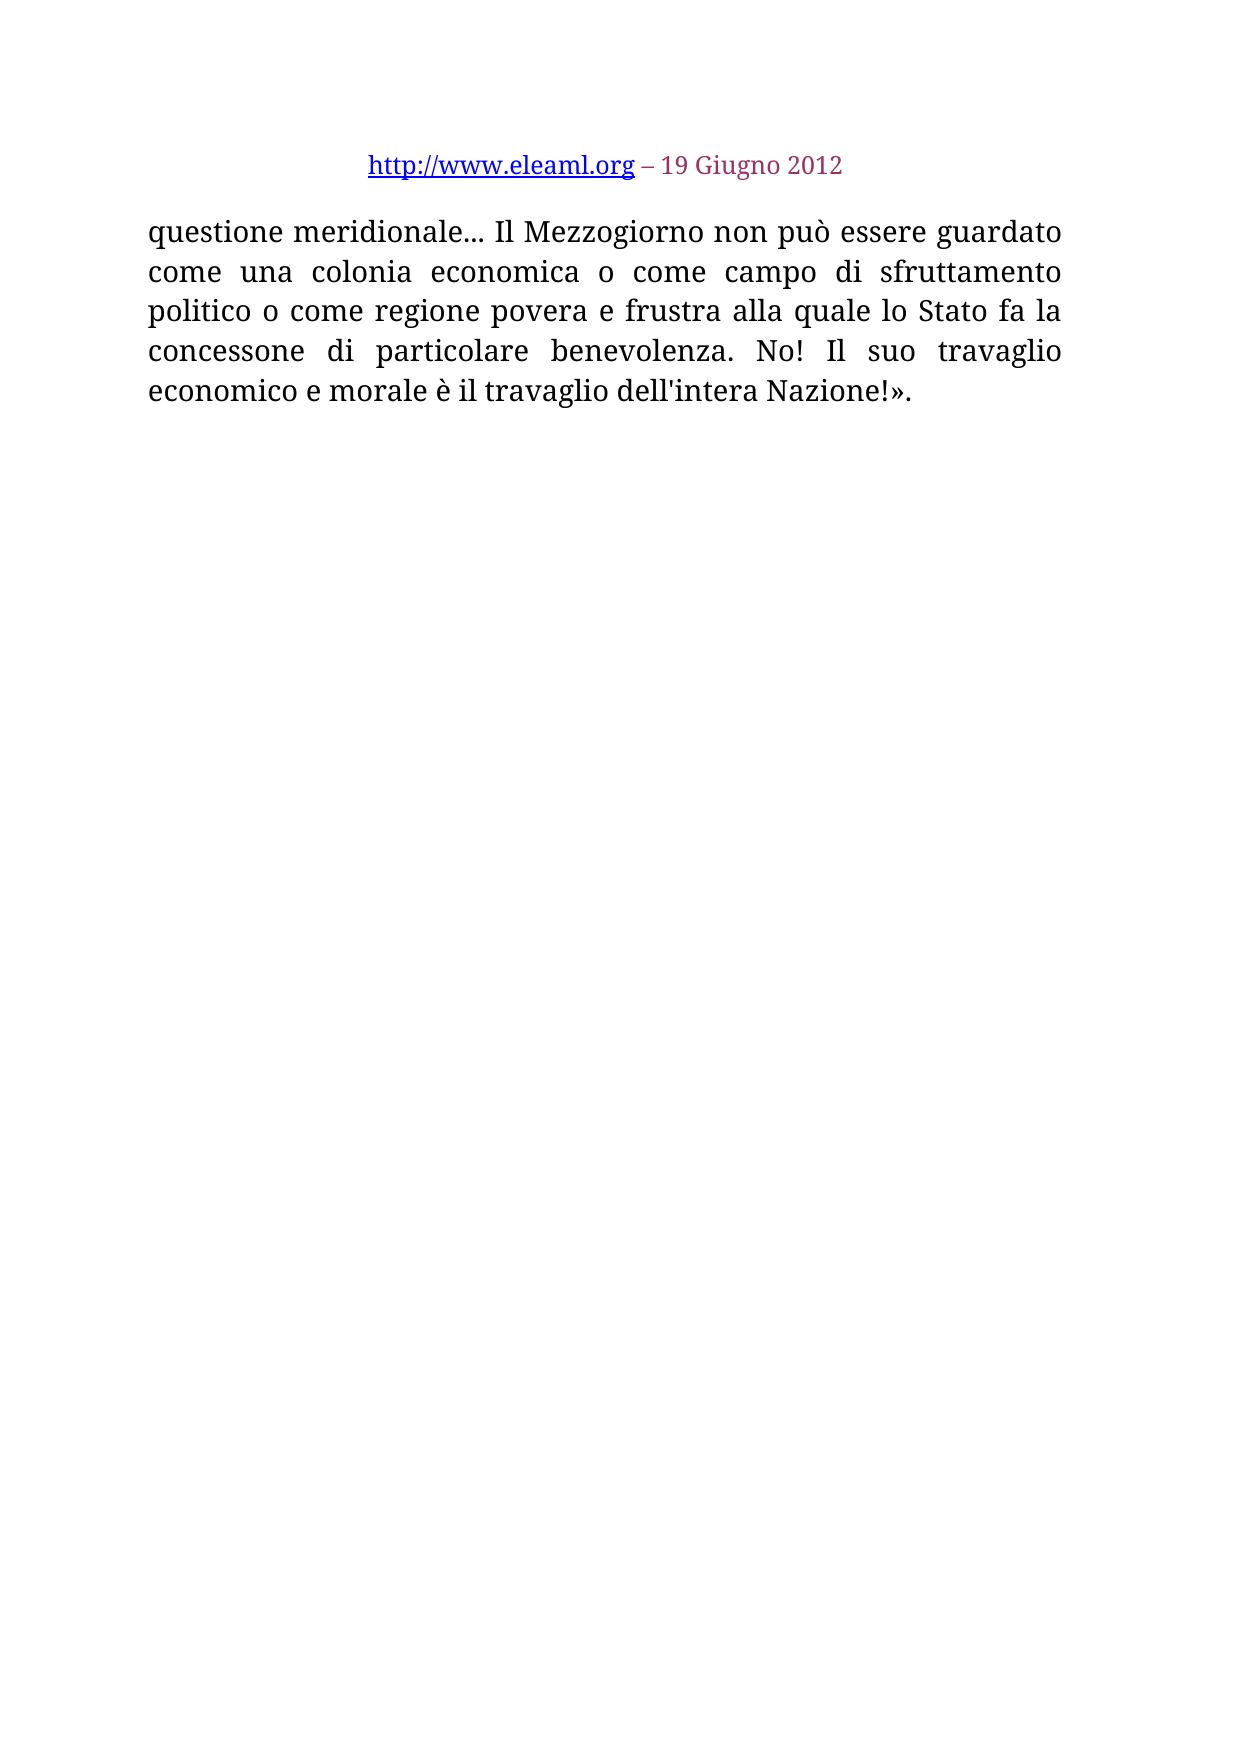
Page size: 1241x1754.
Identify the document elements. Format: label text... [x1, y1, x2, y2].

text questione meridionale... Il Mezzogiorno non può essere guardato come una colonia economica o come campo di sfruttamento politico o come regione povera e frustra alla quale lo Stato fa la concessone di particolare benevolenza. No! Il suo travaglio economico e morale è il travaglio dell'intera Nazione!». [148, 211, 1063, 409]
